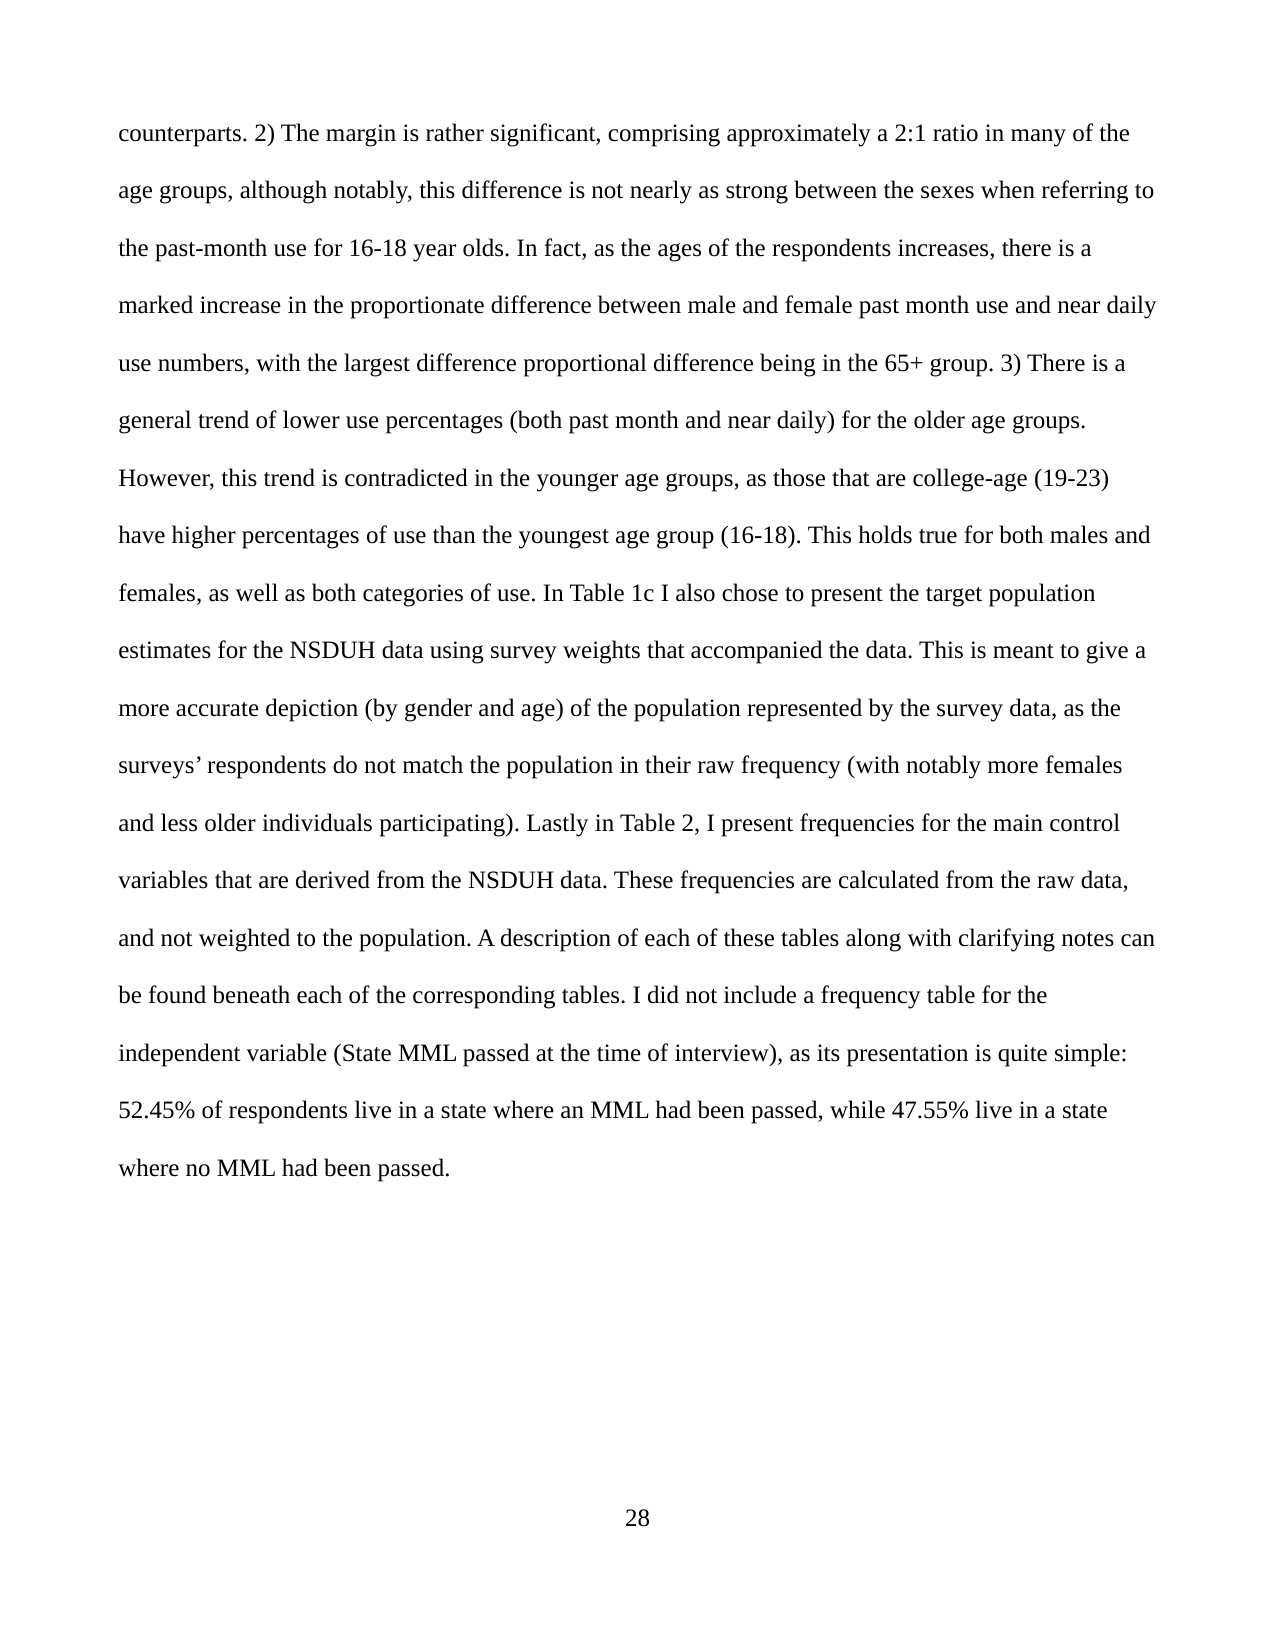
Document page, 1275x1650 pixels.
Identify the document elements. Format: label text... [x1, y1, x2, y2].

text counterparts. 2) The margin is rather significant, comprising approximately a 2:1 ratio in many of the age groups, although notably, this difference is not nearly as strong between the sexes when referring to the past-month use for 16-18 year olds. In fact, as the ages of the respondents increases, there is a marked increase in the proportionate difference between male and female past month use and near daily use numbers, with the largest difference proportional difference being in the 65+ group. 3) There is a general trend of lower use percentages (both past month and near daily) for the older age groups. However, this trend is contradicted in the younger age groups, as those that are college-age (19-23) have higher percentages of use than the youngest age group (16-18). This holds true for both males and females, as well as both categories of use. In Table 1c I also chose to present the target population estimates for the NSDUH data using survey weights that accompanied the data. This is meant to give a more accurate depiction (by gender and age) of the population represented by the survey data, as the surveys’ respondents do not match the population in their raw frequency (with notably more females and less older individuals participating). Lastly in Table 2, I present frequencies for the main control variables that are derived from the NSDUH data. These frequencies are calculated from the raw data, and not weighted to the population. A description of each of these tables along with clarifying notes can be found beneath each of the corresponding tables. I did not include a frequency table for the independent variable (State MML passed at the time of interview), as its presentation is quite simple: 52.45% of respondents live in a state where an MML had been passed, while 47.55% live in a state where no MML had been passed. [118, 118, 1157, 1182]
